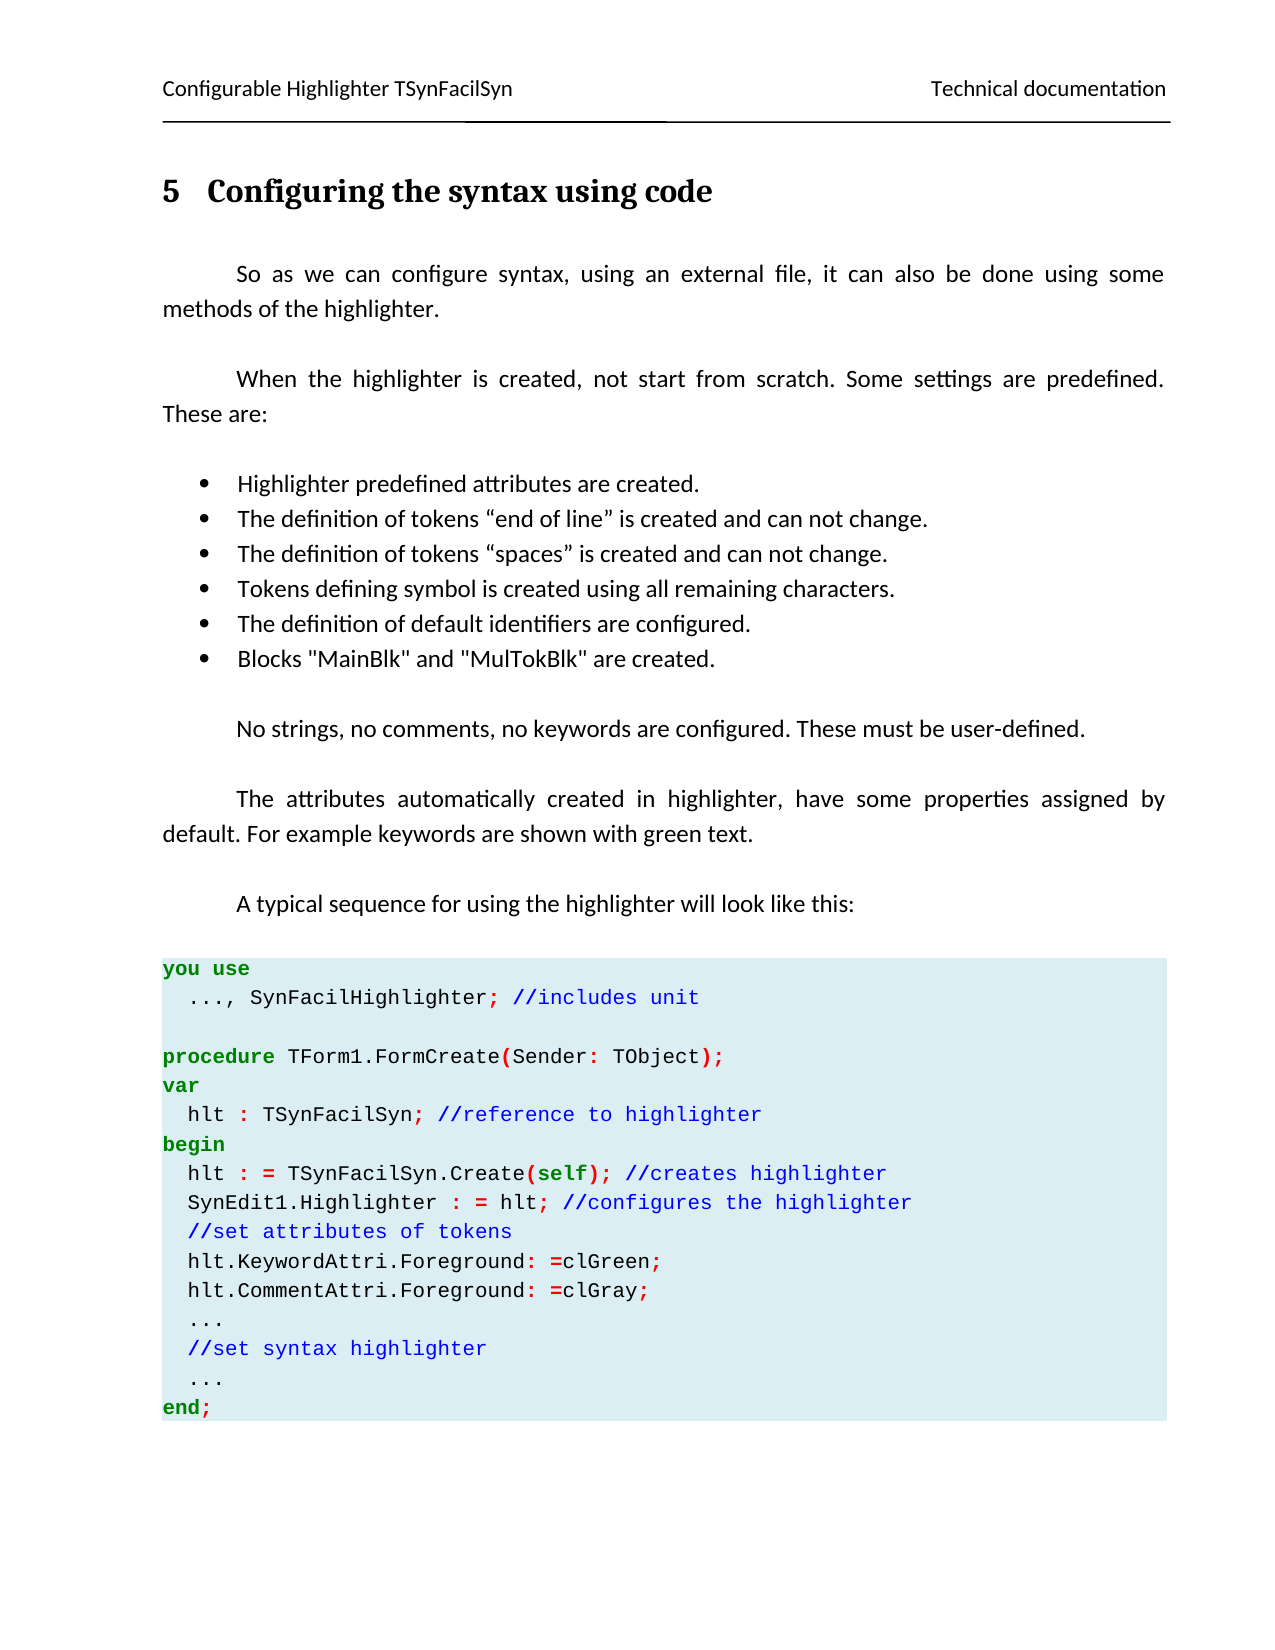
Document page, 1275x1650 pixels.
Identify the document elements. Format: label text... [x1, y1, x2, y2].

text hlt.KeywordAttri.Foreground: =clGreen; [162, 1251, 1167, 1274]
text end; [162, 1397, 1167, 1421]
list The definition of default identifiers are configured. [200, 608, 1167, 638]
text you use [162, 958, 1167, 982]
text SynEdit1.Highlighter : = hlt; //configures the highlighter [162, 1192, 1167, 1216]
text //set attributes of tokens [162, 1221, 1167, 1245]
text hlt : TSynFacilSyn; //reference to highlighter [162, 1104, 1167, 1128]
subtitle Configuring the syntax using code [162, 173, 1167, 211]
list Tokens defining symbol is created using all remaining characters. [200, 573, 1167, 603]
text hlt : = TSynFacilSyn.Create(self); //creates highlighter [162, 1163, 1167, 1186]
text A typical sequence for using the highlighter will look like this: [162, 888, 1167, 918]
text ... [162, 1309, 1167, 1333]
list The definition of tokens “end of line” is created and can not change. [200, 503, 1167, 533]
text When the highlighter is created, not start from scratch. Some settings are predefined. These are: [162, 363, 1167, 428]
text procedure TForm1.FormCreate(Sender: TObject); [162, 1046, 1167, 1069]
text ... [162, 1368, 1167, 1391]
text ..., SynFacilHighlighter; //includes unit [162, 987, 1167, 1011]
text begin [162, 1133, 1167, 1157]
list Highlighter predefined attributes are created. [200, 468, 1167, 498]
text hlt.CommentAttri.Foreground: =clGray; [162, 1280, 1167, 1303]
text The attributes automatically created in highlighter, have some properties assigned by default. For example keywords are shown with green text. [162, 783, 1167, 848]
text So as we can configure syntax, using an external file, it can also be done using some methods of the highlighter. [162, 258, 1167, 323]
list Blocks "MainBlk" and "MulTokBlk" are created. [200, 643, 1167, 673]
text var [162, 1075, 1167, 1099]
text No strings, no comments, no keywords are configured. These must be user-defined. [162, 713, 1167, 743]
list The definition of tokens “spaces” is created and can not change. [200, 538, 1167, 568]
text //set syntax highlighter [162, 1338, 1167, 1362]
